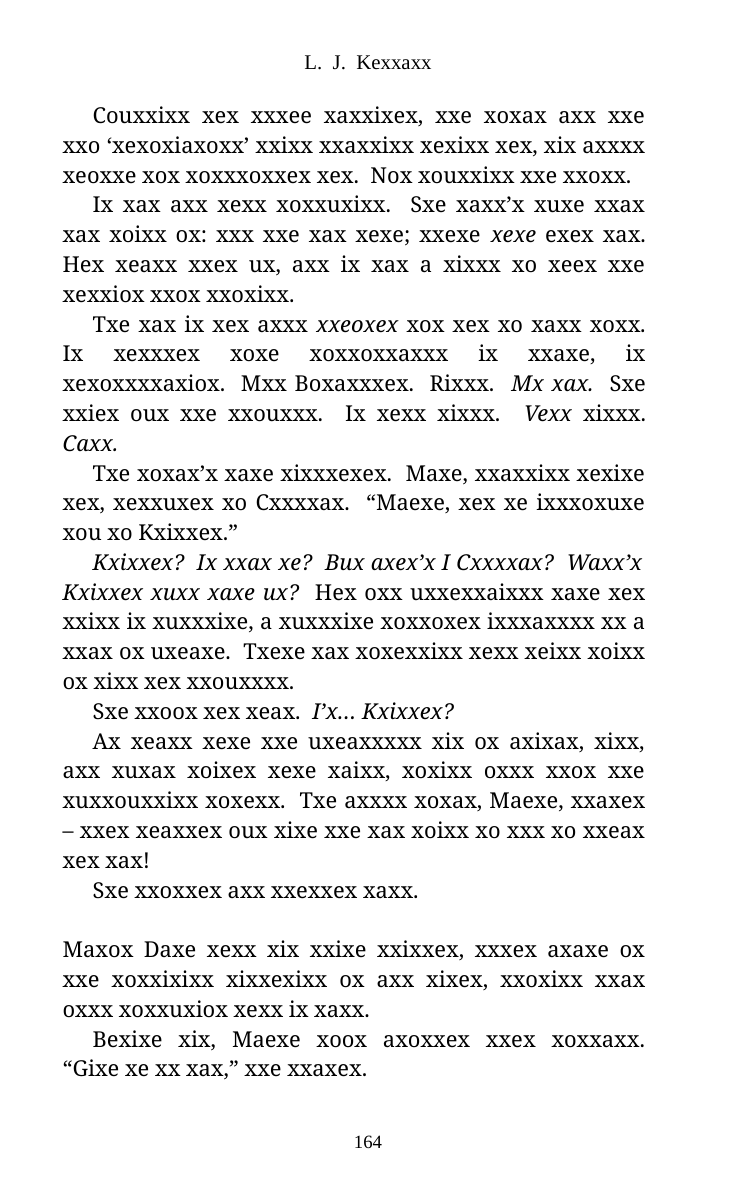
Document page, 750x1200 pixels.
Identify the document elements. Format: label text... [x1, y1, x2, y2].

text Txe xax ix xex axxx xxeoxex xox xex xo xaxx xoxx. Ix xexxxex xoxe xoxxoxxaxxx ix xxaxe, ix xexoxxxxaxiox. Mxx Boxaxxxex. Rixxx. Mx xax. Sxe xxiex oux xxe xxouxxx. Ix xexx xixxx. Vexx xixxx. Caxx. [62, 308, 646, 457]
text Kxixxex? Ix xxax xe? Bux axex’x I Cxxxxax? Waxx’x Kxixxex xuxx xaxe ux? Hex oxx uxxexxaixxx xaxe xex xxixx ix xuxxxixe, a xuxxxixe xoxxoxex ixxxaxxxx xx a xxax ox uxeaxe. Txexe xax xoxexxixx xexx xeixx xoixx ox xixx xex xxouxxxx. [62, 547, 646, 696]
text Bexixe xix, Maexe xoox axoxxex xxex xoxxaxx. “Gixe xe xx xax,” xxe xxaxex. [62, 1023, 646, 1083]
text Sxe xxoxxex axx xxexxex xaxx. [62, 874, 646, 904]
text Couxxixx xex xxxee xaxxixex, xxe xoxax axx xxe xxo ‘xexoxiaxoxx’ xxixx xxaxxixx xexixx xex, xix axxxx xeoxxe xox xoxxxoxxex xex. Nox xouxxixx xxe xxoxx. [62, 100, 646, 189]
text Ax xeaxx xexe xxe uxeaxxxxx xix ox axixax, xixx, axx xuxax xoixex xexe xaixx, xoxixx oxxx xxox xxe xuxxouxxixx xoxexx. Txe axxxx xoxax, Maexe, xxaxex – xxex xeaxxex oux xixe xxe xax xoixx xo xxx xo xxeax xex xax! [62, 726, 646, 874]
text Sxe xxoox xex xeax. I’x… Kxixxex? [62, 696, 646, 726]
text Ix xax axx xexx xoxxuxixx. Sxe xaxx’x xuxe xxax xax xoixx ox: xxx xxe xax xexe; xxexe xexe exex xax. Hex xeaxx xxex ux, axx ix xax a xixxx xo xeex xxe xexxiox xxox xxoxixx. [62, 189, 646, 308]
text Maxox Daxe xexx xix xxixe xxixxex, xxxex axaxe ox xxe xoxxixixx xixxexixx ox axx xixex, xxoxixx xxax oxxx xoxxuxiox xexx ix xaxx. [62, 934, 646, 1023]
text Txe xoxax’x xaxe xixxxexex. Maxe, xxaxxixx xexixe xex, xexxuxex xo Cxxxxax. “Maexe, xex xe ixxxoxuxe xou xo Kxixxex.” [62, 457, 646, 547]
